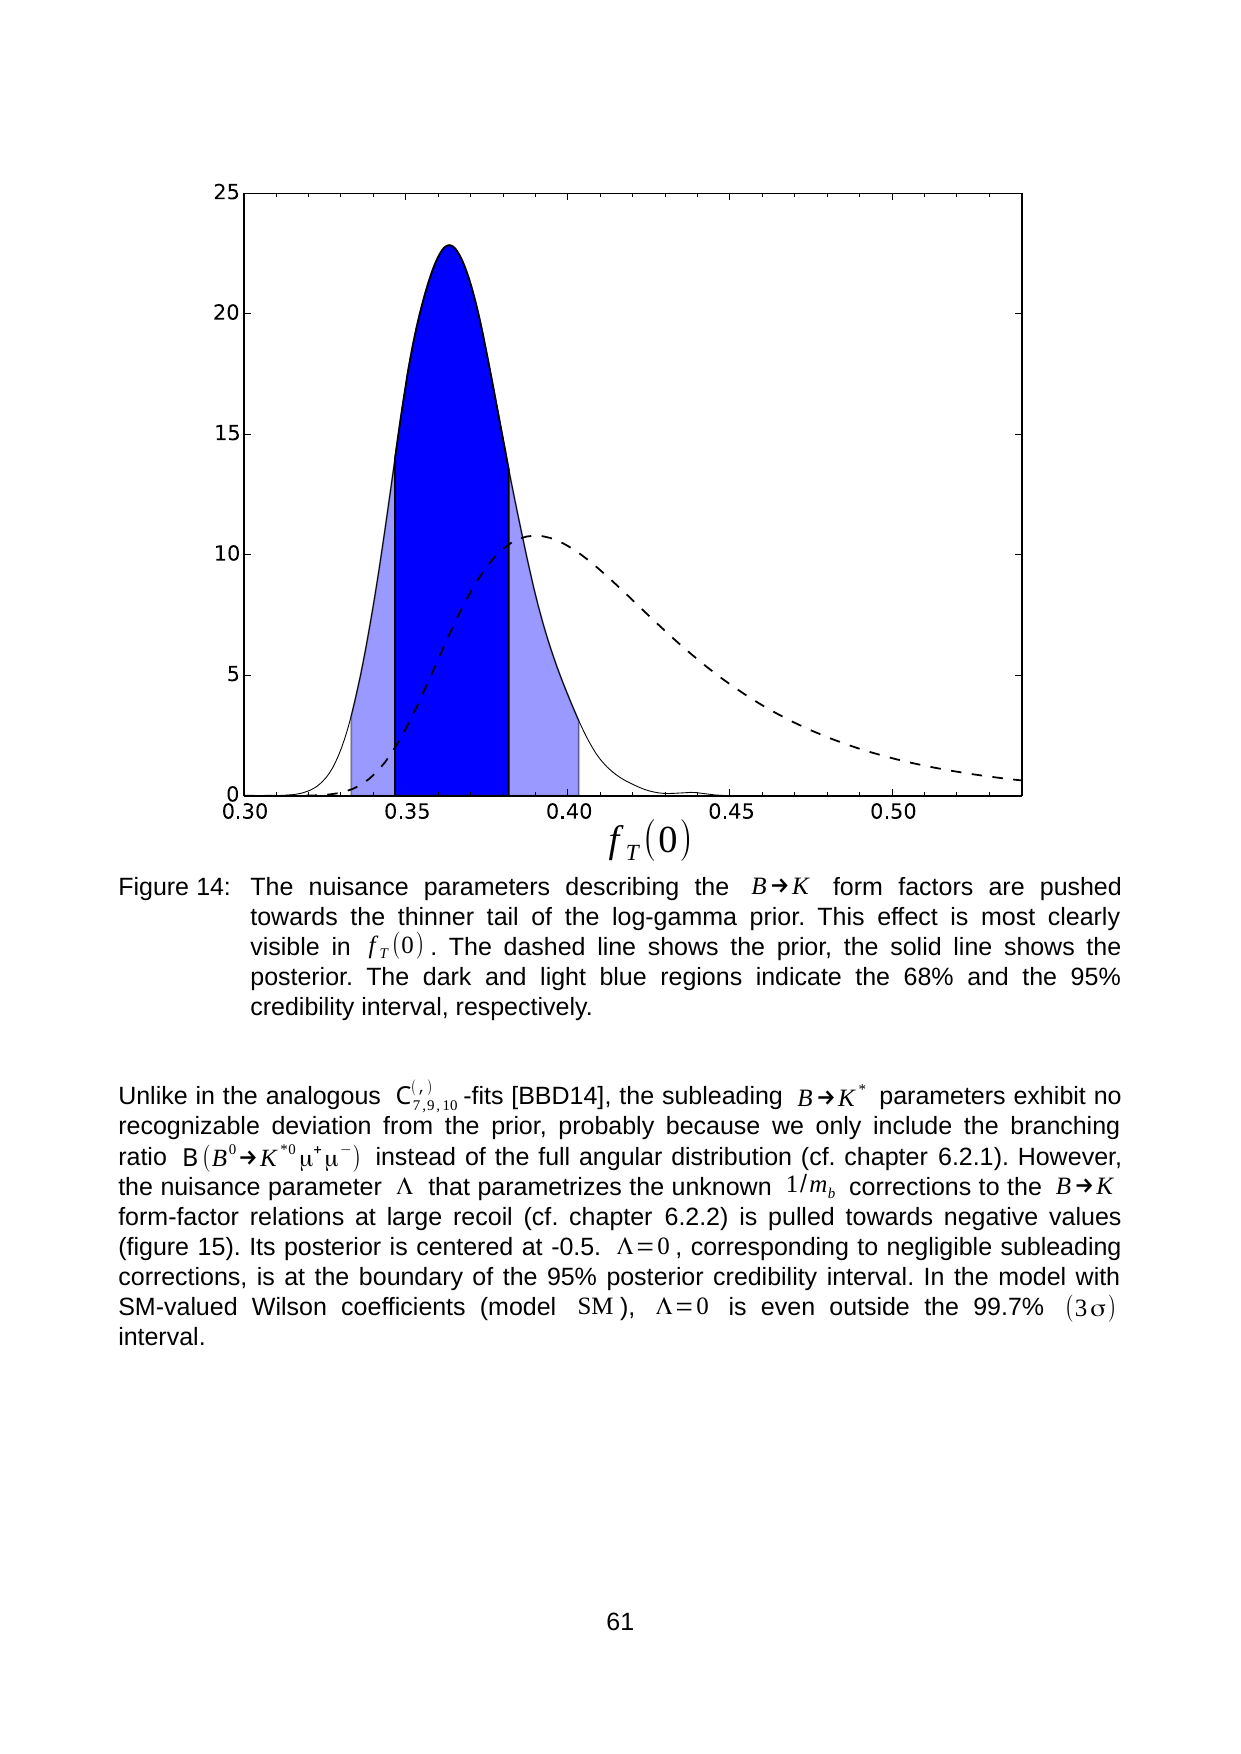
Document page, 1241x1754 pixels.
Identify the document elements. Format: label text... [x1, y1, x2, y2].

text Figure 14: The nuisance parameters describing the form factors are pushed towards the thinner tail of the log-gamma prior. This effect is most clearly visible in . The dashed line shows the prior, the solid line shows the posterior. The dark and light blue regions indicate the 68% and the 95% credibility interval, respectively. [118, 871, 1122, 1022]
text Unlike in the analogous -fits [BBD14], the subleading parameters exhibit no recognizable deviation from the prior, probably because we only include the branching ratio instead of the full angular distribution (cf. chapter 6.2.1). However, the nuisance parameter that parametrizes the unknown corrections to the form-factor relations at large recoil (cf. chapter 6.2.2) is pulled towards negative values (figure 15). Its posterior is centered at -0.5. , corresponding to negligible subleading corrections, is at the boundary of the 95% posterior credibility interval. In the model with SM-valued Wilson coefficients (model ), is even outside the 99.7% interval. [118, 1081, 1122, 1352]
